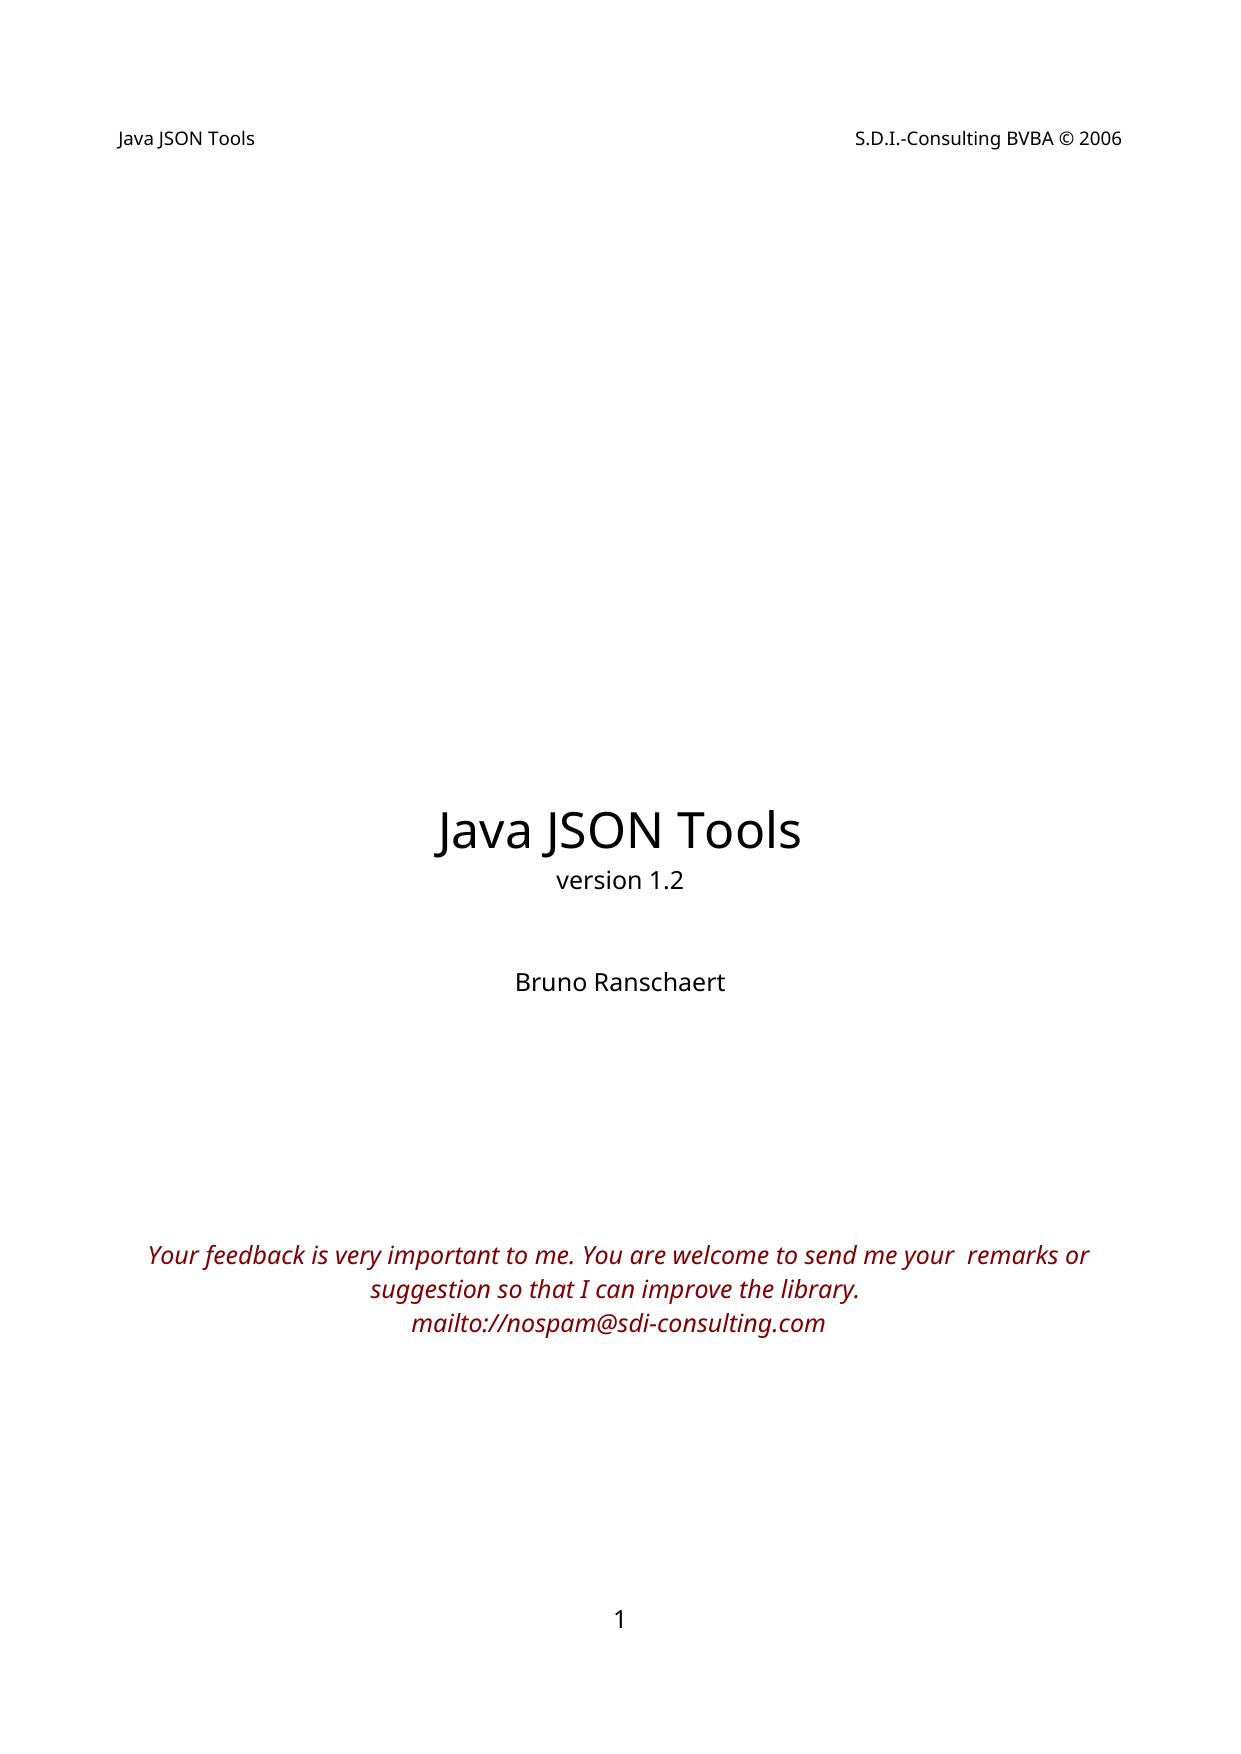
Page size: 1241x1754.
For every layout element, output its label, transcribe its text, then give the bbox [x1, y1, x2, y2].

text Bruno Ranschaert [118, 965, 1122, 999]
text mailto://nospam@sdi-consulting.com [118, 1306, 1122, 1340]
text version 1.2 [118, 863, 1122, 897]
text Java JSON Tools [118, 795, 1122, 863]
text Your feedback is very important to me. You are welcome to send me your remarks or suggestion so that I can improve the library. [118, 1238, 1122, 1306]
